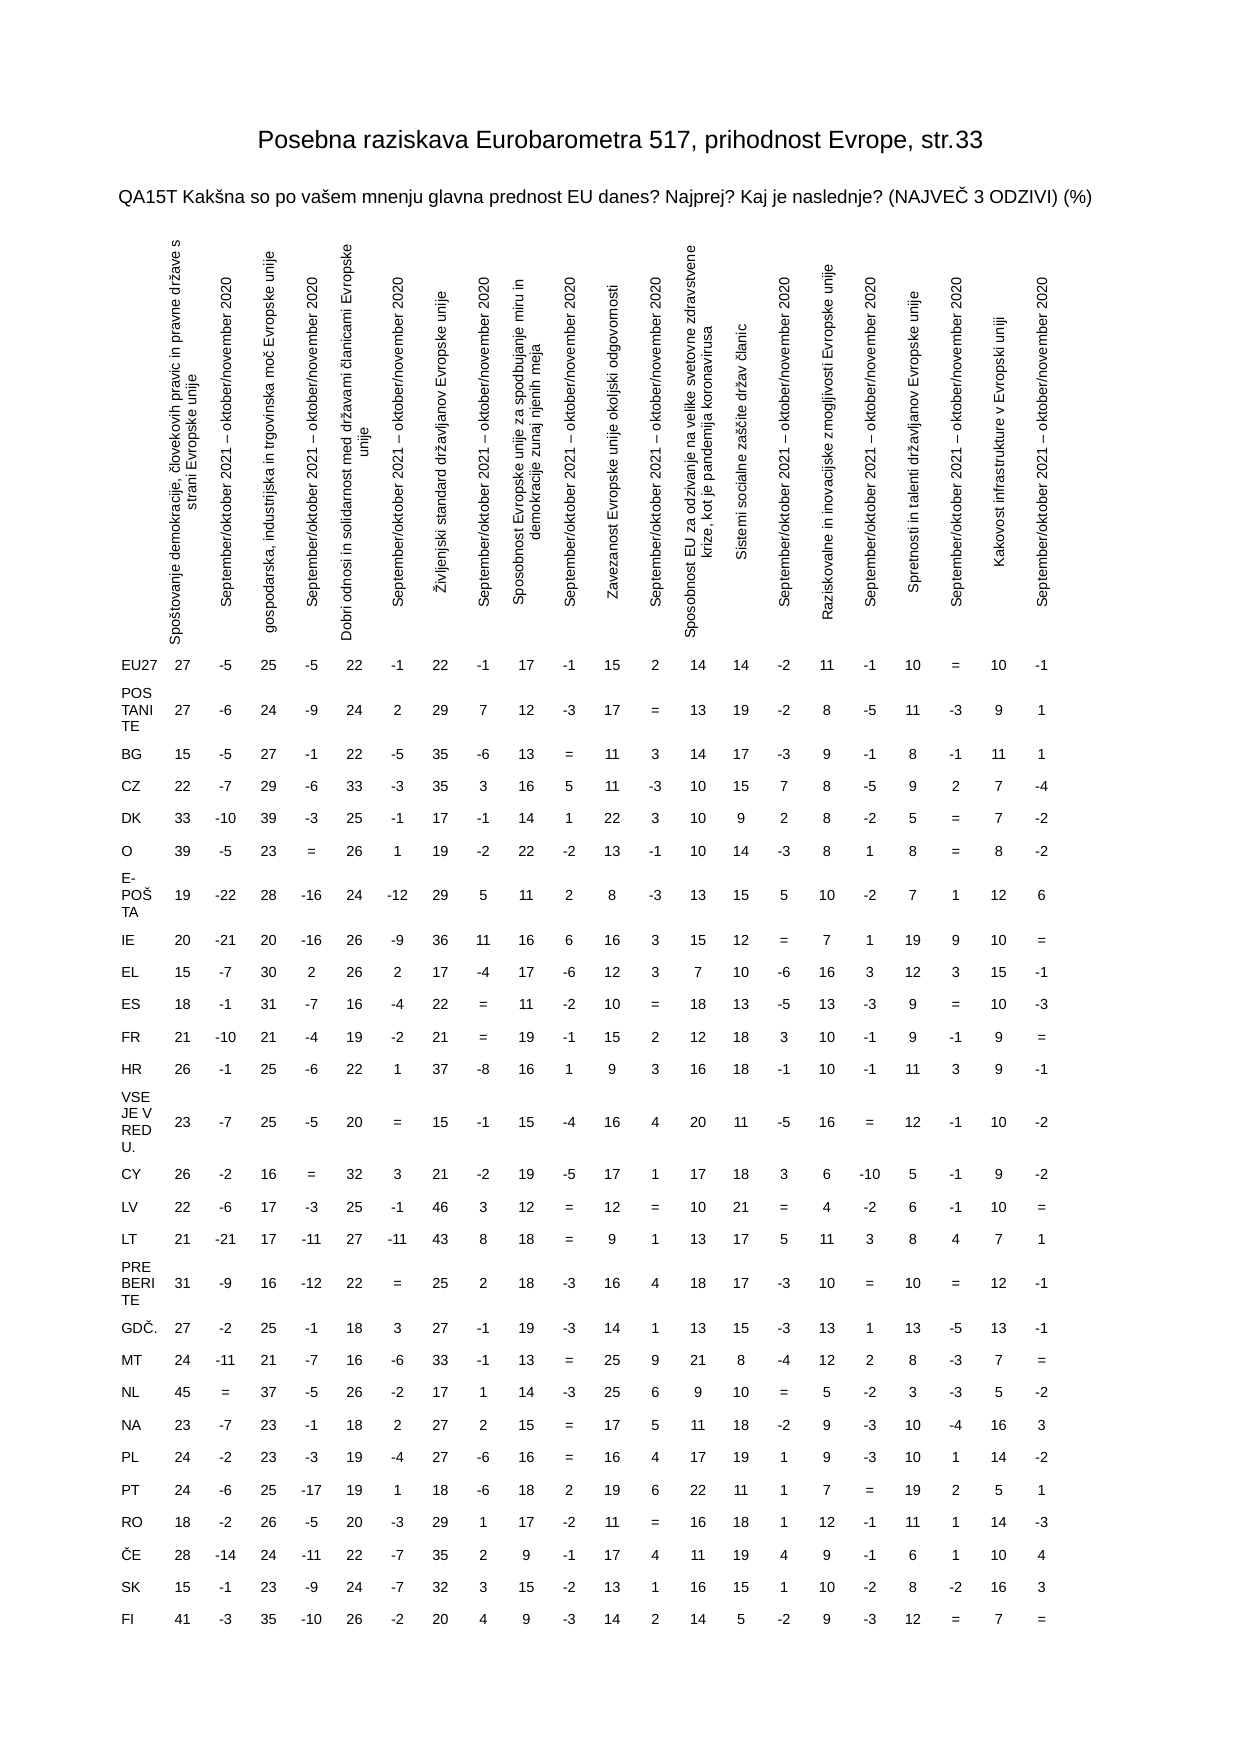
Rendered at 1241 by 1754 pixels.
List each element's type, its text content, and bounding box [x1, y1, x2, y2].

table_cell ES [118, 988, 161, 1021]
table_cell IE [118, 923, 161, 956]
table_cell 14 [505, 803, 548, 835]
table_cell -6 [204, 1474, 247, 1506]
table_cell PREBERITE [118, 1255, 161, 1312]
table_cell -2 [934, 1571, 977, 1603]
table_cell -3 [548, 1255, 591, 1312]
table_cell 29 [419, 681, 462, 738]
table_cell 3 [634, 738, 676, 770]
table_cell 45 [161, 1376, 204, 1409]
table_cell 12 [591, 1191, 633, 1223]
table_cell -6 [290, 1053, 333, 1085]
table_cell = [762, 1191, 805, 1223]
table_cell 15 [676, 923, 719, 956]
table_cell -7 [204, 956, 247, 988]
table_cell 3 [462, 770, 504, 802]
table_cell 3 [634, 1053, 676, 1085]
table_cell 5 [634, 1409, 676, 1441]
table_cell -1 [1020, 1255, 1063, 1312]
table_cell BG [118, 738, 161, 770]
table_cell -2 [204, 1158, 247, 1191]
table_cell 13 [805, 988, 848, 1021]
table_cell 21 [161, 1021, 204, 1053]
table_cell 2 [934, 770, 977, 802]
table_cell 17 [676, 1441, 719, 1473]
table_cell PL [118, 1441, 161, 1473]
table_cell 2 [462, 1538, 504, 1571]
table_cell 7 [977, 1603, 1020, 1636]
table_cell 3 [762, 1021, 805, 1053]
table_cell -5 [376, 738, 419, 770]
table_cell -1 [204, 1053, 247, 1085]
table_cell -4 [1020, 770, 1063, 802]
table_header September/oktober 2021 – oktober/november 2020 [848, 236, 891, 649]
table_cell 39 [247, 803, 290, 835]
table_cell 21 [676, 1344, 719, 1376]
table_cell 3 [934, 1053, 977, 1085]
table_cell -2 [548, 1571, 591, 1603]
table_cell 3 [762, 1158, 805, 1191]
table_cell 7 [462, 681, 504, 738]
table_cell -4 [548, 1085, 591, 1158]
table_cell ČE [118, 1538, 161, 1571]
table_cell 25 [591, 1344, 633, 1376]
table_cell 15 [419, 1085, 462, 1158]
table_cell 19 [891, 1474, 934, 1506]
table_cell 12 [977, 1255, 1020, 1312]
table_cell 9 [977, 1053, 1020, 1085]
table_cell 12 [891, 1085, 934, 1158]
table_cell -7 [376, 1571, 419, 1603]
table_cell = [290, 835, 333, 867]
table_cell 18 [719, 1021, 762, 1053]
table_cell -1 [548, 649, 591, 681]
table_cell -6 [762, 956, 805, 988]
table_cell 10 [805, 1053, 848, 1085]
table_cell 20 [161, 923, 204, 956]
table_cell 11 [462, 923, 504, 956]
table_cell -2 [762, 1603, 805, 1636]
table_cell -3 [548, 1312, 591, 1344]
table_cell 24 [333, 1571, 376, 1603]
table_cell -3 [634, 770, 676, 802]
table_cell 7 [977, 770, 1020, 802]
table_cell -11 [290, 1538, 333, 1571]
table_cell 7 [977, 1223, 1020, 1255]
table_cell 16 [505, 923, 548, 956]
table_cell -2 [848, 1191, 891, 1223]
table_cell -2 [1020, 1376, 1063, 1409]
table_cell 13 [977, 1312, 1020, 1344]
table_cell 2 [462, 1255, 504, 1312]
table_cell 9 [891, 770, 934, 802]
table_cell 5 [462, 867, 504, 923]
table_cell -3 [934, 681, 977, 738]
table_cell 10 [591, 988, 633, 1021]
table_cell = [462, 1021, 504, 1053]
table_cell 17 [591, 681, 633, 738]
table_cell -6 [462, 1474, 504, 1506]
table_cell 18 [333, 1409, 376, 1441]
table_cell 10 [977, 988, 1020, 1021]
table_cell = [848, 1085, 891, 1158]
table_cell = [548, 738, 591, 770]
table_cell 25 [333, 803, 376, 835]
table_cell 3 [1020, 1409, 1063, 1441]
table_cell 8 [462, 1223, 504, 1255]
table_cell = [634, 988, 676, 1021]
table_cell -10 [290, 1603, 333, 1636]
table_cell 9 [505, 1603, 548, 1636]
table_cell 11 [591, 738, 633, 770]
table_cell 11 [591, 1506, 633, 1538]
table_cell 14 [977, 1441, 1020, 1473]
table_cell 20 [333, 1085, 376, 1158]
table_cell 1 [548, 803, 591, 835]
table_cell 5 [719, 1603, 762, 1636]
table_cell 14 [505, 1376, 548, 1409]
table_cell 22 [333, 1255, 376, 1312]
table_cell 8 [805, 681, 848, 738]
table_cell 13 [676, 1312, 719, 1344]
table_cell -3 [848, 1409, 891, 1441]
table_cell 12 [805, 1344, 848, 1376]
table_cell 23 [161, 1085, 204, 1158]
table_cell = [848, 1474, 891, 1506]
table_cell 21 [719, 1191, 762, 1223]
table_cell 12 [676, 1021, 719, 1053]
table_cell 25 [333, 1191, 376, 1223]
table_cell -5 [290, 1376, 333, 1409]
table_cell 9 [676, 1376, 719, 1409]
table_cell 1 [762, 1506, 805, 1538]
table_cell 35 [419, 770, 462, 802]
table_cell -21 [204, 923, 247, 956]
table_cell 1 [934, 1538, 977, 1571]
table_cell 3 [634, 956, 676, 988]
table_cell 29 [247, 770, 290, 802]
table_cell -5 [204, 649, 247, 681]
table_header September/oktober 2021 – oktober/november 2020 [548, 236, 591, 649]
table_cell 22 [161, 1191, 204, 1223]
table_cell -9 [376, 923, 419, 956]
table_cell CY [118, 1158, 161, 1191]
table_cell 5 [548, 770, 591, 802]
table_cell 2 [376, 681, 419, 738]
table_cell 1 [848, 923, 891, 956]
table_cell 27 [247, 738, 290, 770]
table_cell 3 [891, 1376, 934, 1409]
table_cell 7 [977, 803, 1020, 835]
table_cell -3 [634, 867, 676, 923]
table_cell = [204, 1376, 247, 1409]
table_cell -7 [204, 1409, 247, 1441]
table_cell 12 [505, 1191, 548, 1223]
table_header September/oktober 2021 – oktober/november 2020 [204, 236, 247, 649]
table_cell 22 [419, 988, 462, 1021]
table_cell 13 [719, 988, 762, 1021]
table_cell 41 [161, 1603, 204, 1636]
table_cell -5 [848, 681, 891, 738]
table_cell 22 [161, 770, 204, 802]
table_cell 26 [247, 1506, 290, 1538]
table_header [118, 236, 161, 649]
table_header September/oktober 2021 – oktober/november 2020 [762, 236, 805, 649]
table_cell 8 [977, 835, 1020, 867]
table_cell PT [118, 1474, 161, 1506]
table_cell 9 [805, 1538, 848, 1571]
table_cell 1 [634, 1312, 676, 1344]
table_cell 16 [805, 956, 848, 988]
table_cell 19 [591, 1474, 633, 1506]
table_cell 14 [676, 649, 719, 681]
table_cell 7 [762, 770, 805, 802]
table_cell -2 [548, 835, 591, 867]
table_cell 8 [591, 867, 633, 923]
table_cell 16 [676, 1053, 719, 1085]
table_header Spretnosti in talenti državljanov Evropske unije [891, 236, 934, 649]
table_cell 22 [333, 1053, 376, 1085]
table_cell 18 [719, 1053, 762, 1085]
table_cell 23 [247, 1409, 290, 1441]
table_cell -4 [376, 988, 419, 1021]
table_cell -10 [204, 803, 247, 835]
table_cell 17 [247, 1191, 290, 1223]
table_cell -7 [290, 988, 333, 1021]
table_cell 22 [333, 738, 376, 770]
table_cell MT [118, 1344, 161, 1376]
table_cell 2 [462, 1409, 504, 1441]
table_cell = [548, 1409, 591, 1441]
table_cell = [376, 1085, 419, 1158]
table_cell 9 [805, 738, 848, 770]
table_cell 13 [805, 1312, 848, 1344]
table_cell 28 [247, 867, 290, 923]
table_cell DK [118, 803, 161, 835]
table_cell -1 [934, 1085, 977, 1158]
table_cell -1 [848, 738, 891, 770]
table_cell 15 [161, 956, 204, 988]
table_cell 19 [505, 1312, 548, 1344]
table_cell 15 [719, 770, 762, 802]
table_cell LV [118, 1191, 161, 1223]
table_cell 16 [676, 1506, 719, 1538]
table_cell 17 [719, 738, 762, 770]
table_cell 27 [419, 1409, 462, 1441]
table_cell 10 [805, 867, 848, 923]
table_cell 16 [591, 923, 633, 956]
table_cell 16 [591, 1441, 633, 1473]
table_cell 11 [505, 988, 548, 1021]
table_cell 12 [891, 956, 934, 988]
table_cell = [762, 1376, 805, 1409]
table_cell 16 [333, 988, 376, 1021]
table_cell 12 [977, 867, 1020, 923]
table_cell LT [118, 1223, 161, 1255]
table_cell 13 [505, 1344, 548, 1376]
table_cell RO [118, 1506, 161, 1538]
table_header Raziskovalne in inovacijske zmogljivosti Evropske unije [805, 236, 848, 649]
table_cell 21 [247, 1021, 290, 1053]
table_cell -10 [204, 1021, 247, 1053]
table_cell -3 [290, 1191, 333, 1223]
table_cell 15 [591, 1021, 633, 1053]
table_cell -2 [204, 1312, 247, 1344]
table_cell -2 [848, 867, 891, 923]
table_cell 2 [634, 1603, 676, 1636]
table_cell 13 [505, 738, 548, 770]
table_cell -5 [762, 1085, 805, 1158]
table_cell -6 [462, 1441, 504, 1473]
table_cell = [376, 1255, 419, 1312]
table_cell 13 [591, 1571, 633, 1603]
table_cell 25 [419, 1255, 462, 1312]
table_cell 3 [934, 956, 977, 988]
table_cell -7 [290, 1344, 333, 1376]
table_cell VSE JE V REDU. [118, 1085, 161, 1158]
table_cell 11 [891, 1053, 934, 1085]
table_cell 22 [676, 1474, 719, 1506]
table_cell -1 [848, 1506, 891, 1538]
table_cell 17 [591, 1538, 633, 1571]
table_cell -9 [290, 1571, 333, 1603]
table_cell 10 [676, 770, 719, 802]
table_cell SK [118, 1571, 161, 1603]
table_cell -3 [762, 1255, 805, 1312]
table_cell -2 [548, 988, 591, 1021]
table_cell 12 [805, 1506, 848, 1538]
table_cell 10 [891, 1255, 934, 1312]
table_cell -5 [548, 1158, 591, 1191]
table_cell 1 [762, 1571, 805, 1603]
table_header Spoštovanje demokracije, človekovih pravic in pravne države s strani Evropske unije [161, 236, 204, 649]
table_cell 1 [934, 1441, 977, 1473]
table_cell FR [118, 1021, 161, 1053]
table_cell -5 [762, 988, 805, 1021]
table_cell HR [118, 1053, 161, 1085]
table_header Zavezanost Evropske unije okoljski odgovornosti [591, 236, 633, 649]
table_cell 12 [891, 1603, 934, 1636]
table_cell 28 [161, 1538, 204, 1571]
table_cell = [1020, 1344, 1063, 1376]
table_cell 29 [419, 867, 462, 923]
table_cell 4 [1020, 1538, 1063, 1571]
table_cell = [290, 1158, 333, 1191]
table_cell -4 [290, 1021, 333, 1053]
table_cell 17 [419, 956, 462, 988]
table_header September/oktober 2021 – oktober/november 2020 [634, 236, 676, 649]
table_cell -7 [376, 1538, 419, 1571]
table_cell -5 [204, 835, 247, 867]
table_cell -1 [1020, 649, 1063, 681]
table_cell 14 [719, 835, 762, 867]
table_cell 11 [891, 1506, 934, 1538]
table_cell 10 [891, 649, 934, 681]
table_cell EL [118, 956, 161, 988]
table_cell 21 [161, 1223, 204, 1255]
table_cell 23 [247, 1571, 290, 1603]
table_cell 22 [591, 803, 633, 835]
table_cell 10 [719, 956, 762, 988]
table_cell 8 [891, 835, 934, 867]
table_cell 6 [891, 1191, 934, 1223]
table_cell 9 [805, 1603, 848, 1636]
table_cell 37 [247, 1376, 290, 1409]
table_cell -1 [934, 738, 977, 770]
table_cell 4 [805, 1191, 848, 1223]
table_cell 11 [977, 738, 1020, 770]
table_cell -1 [462, 1344, 504, 1376]
table_header Dobri odnosi in solidarnost med državami članicami Evropske unije [333, 236, 376, 649]
table_cell 2 [290, 956, 333, 988]
table_cell -14 [204, 1538, 247, 1571]
table_cell 22 [333, 649, 376, 681]
table_cell -5 [290, 1085, 333, 1158]
table_cell 8 [805, 835, 848, 867]
table_cell -1 [762, 1053, 805, 1085]
table_cell 19 [505, 1021, 548, 1053]
table_cell 10 [805, 1571, 848, 1603]
table_cell 18 [161, 1506, 204, 1538]
table_cell = [634, 681, 676, 738]
table_cell 8 [891, 1223, 934, 1255]
table_cell 11 [676, 1409, 719, 1441]
table_cell -2 [848, 1376, 891, 1409]
table_cell -1 [462, 803, 504, 835]
table_cell -12 [376, 867, 419, 923]
table_cell 14 [676, 738, 719, 770]
table_cell 21 [419, 1158, 462, 1191]
table_cell 1 [762, 1441, 805, 1473]
table_cell 31 [247, 988, 290, 1021]
table_cell 19 [419, 835, 462, 867]
table_cell = [934, 803, 977, 835]
table_cell 5 [891, 803, 934, 835]
table_cell 8 [891, 1571, 934, 1603]
table_cell 27 [333, 1223, 376, 1255]
table_cell 5 [762, 1223, 805, 1255]
table_cell 10 [977, 923, 1020, 956]
table_cell 6 [634, 1474, 676, 1506]
table_cell 35 [247, 1603, 290, 1636]
table_cell -11 [376, 1223, 419, 1255]
table_cell 2 [376, 1409, 419, 1441]
table_cell -3 [762, 738, 805, 770]
table_cell 17 [419, 1376, 462, 1409]
table_cell 12 [591, 956, 633, 988]
table_cell 17 [247, 1223, 290, 1255]
table_cell 10 [719, 1376, 762, 1409]
table_cell 15 [977, 956, 1020, 988]
table_cell -1 [1020, 1312, 1063, 1344]
table_cell 1 [762, 1474, 805, 1506]
table_cell 19 [333, 1021, 376, 1053]
table_cell -4 [934, 1409, 977, 1441]
table_cell 1 [462, 1376, 504, 1409]
table_cell 17 [505, 956, 548, 988]
table_cell -3 [762, 1312, 805, 1344]
table_cell -6 [290, 770, 333, 802]
table_cell -1 [376, 803, 419, 835]
table_cell 9 [891, 988, 934, 1021]
table_cell -4 [462, 956, 504, 988]
table_cell 15 [161, 1571, 204, 1603]
table_cell NL [118, 1376, 161, 1409]
table_cell = [762, 923, 805, 956]
table_cell 8 [891, 1344, 934, 1376]
table_cell 18 [505, 1255, 548, 1312]
table_cell 16 [505, 1053, 548, 1085]
table_cell -4 [376, 1441, 419, 1473]
table_cell 19 [719, 1538, 762, 1571]
table_cell 13 [676, 867, 719, 923]
table_cell -2 [548, 1506, 591, 1538]
table_cell 15 [591, 649, 633, 681]
table_cell 25 [591, 1376, 633, 1409]
table_cell 3 [376, 1158, 419, 1191]
table_cell 4 [634, 1085, 676, 1158]
table_cell 6 [1020, 867, 1063, 923]
table_cell 19 [333, 1474, 376, 1506]
table_cell -4 [762, 1344, 805, 1376]
table_cell -8 [462, 1053, 504, 1085]
table_cell 3 [634, 923, 676, 956]
table_cell -1 [848, 1053, 891, 1085]
table_cell -1 [376, 1191, 419, 1223]
table_cell = [1020, 923, 1063, 956]
table_cell 26 [333, 956, 376, 988]
table_cell -6 [204, 681, 247, 738]
table_cell 17 [505, 1506, 548, 1538]
table_cell E-POŠTA [118, 867, 161, 923]
table_header September/oktober 2021 – oktober/november 2020 [934, 236, 977, 649]
table_cell -5 [204, 738, 247, 770]
table_cell 3 [462, 1191, 504, 1223]
table_cell -1 [462, 1312, 504, 1344]
table_cell -3 [934, 1376, 977, 1409]
table_cell -2 [848, 803, 891, 835]
table_cell 33 [161, 803, 204, 835]
table_cell 1 [1020, 681, 1063, 738]
table_cell 20 [333, 1506, 376, 1538]
table_cell -2 [462, 1158, 504, 1191]
table_cell 4 [634, 1441, 676, 1473]
text QA15T Kakšna so po vašem mnenju glavna prednost EU danes? Najprej? Kaj je naslednje? (NAJVEČ 3 ODZIVI) (%) [118, 186, 1122, 208]
table_cell -1 [634, 835, 676, 867]
table_cell -1 [1020, 956, 1063, 988]
table_cell -6 [204, 1191, 247, 1223]
table_cell 24 [333, 681, 376, 738]
table_cell -3 [290, 803, 333, 835]
table_cell -2 [1020, 803, 1063, 835]
table_cell 21 [247, 1344, 290, 1376]
table_cell -6 [376, 1344, 419, 1376]
table_cell 9 [891, 1021, 934, 1053]
table_cell 1 [634, 1571, 676, 1603]
table_cell 18 [719, 1506, 762, 1538]
table_cell -12 [290, 1255, 333, 1312]
table_cell -7 [204, 1085, 247, 1158]
table_cell 43 [419, 1223, 462, 1255]
table_cell 16 [505, 1441, 548, 1473]
table_cell 2 [848, 1344, 891, 1376]
table_cell 25 [247, 1312, 290, 1344]
table_cell 9 [505, 1538, 548, 1571]
table_cell 2 [634, 649, 676, 681]
table_cell 2 [934, 1474, 977, 1506]
table_cell 19 [891, 923, 934, 956]
table_cell 9 [805, 1441, 848, 1473]
table_cell 10 [977, 1085, 1020, 1158]
table_cell 18 [333, 1312, 376, 1344]
table_cell POSTANITE [118, 681, 161, 738]
table_cell 8 [805, 770, 848, 802]
table_header Sposobnost EU za odzivanje na velike svetovne zdravstvene krize, kot je pandemija koronavirusa [676, 236, 719, 649]
table_cell -3 [204, 1603, 247, 1636]
table_cell 24 [161, 1441, 204, 1473]
table_cell 35 [419, 738, 462, 770]
table_cell 3 [848, 1223, 891, 1255]
table_header September/oktober 2021 – oktober/november 2020 [290, 236, 333, 649]
table_cell 25 [247, 1474, 290, 1506]
table_cell 10 [891, 1409, 934, 1441]
table_cell 19 [333, 1441, 376, 1473]
table_header September/oktober 2021 – oktober/november 2020 [376, 236, 419, 649]
table_cell -6 [462, 738, 504, 770]
table_cell -3 [1020, 988, 1063, 1021]
table_cell -2 [762, 649, 805, 681]
table_cell 11 [719, 1474, 762, 1506]
table_cell -2 [376, 1603, 419, 1636]
table_cell -3 [848, 988, 891, 1021]
table_cell 15 [719, 867, 762, 923]
table_cell -3 [376, 1506, 419, 1538]
table_cell 7 [805, 1474, 848, 1506]
table_cell 14 [676, 1603, 719, 1636]
table_cell -1 [204, 988, 247, 1021]
table_cell 27 [161, 681, 204, 738]
table_cell 22 [419, 649, 462, 681]
table_cell = [1020, 1603, 1063, 1636]
table_cell 4 [934, 1223, 977, 1255]
table_cell 17 [419, 803, 462, 835]
table_cell 10 [977, 1538, 1020, 1571]
table_cell 13 [676, 681, 719, 738]
table_cell 26 [333, 1376, 376, 1409]
table_cell 18 [505, 1223, 548, 1255]
table_cell 15 [505, 1409, 548, 1441]
table_cell -5 [848, 770, 891, 802]
table_cell -16 [290, 867, 333, 923]
table_cell 14 [719, 649, 762, 681]
table_cell -3 [1020, 1506, 1063, 1538]
table_cell 9 [591, 1053, 633, 1085]
table_cell 15 [719, 1571, 762, 1603]
table_cell = [848, 1255, 891, 1312]
table_cell -2 [848, 1571, 891, 1603]
table_cell -1 [1020, 1053, 1063, 1085]
table_cell 14 [977, 1506, 1020, 1538]
table_cell 9 [977, 1158, 1020, 1191]
table_cell 1 [1020, 1474, 1063, 1506]
table_cell 12 [505, 681, 548, 738]
table_cell -1 [848, 1538, 891, 1571]
table_cell 2 [376, 956, 419, 988]
table_cell -11 [204, 1344, 247, 1376]
table_cell 1 [848, 835, 891, 867]
table_cell 11 [505, 867, 548, 923]
table_cell 13 [891, 1312, 934, 1344]
table_cell 9 [634, 1344, 676, 1376]
table_cell 2 [762, 803, 805, 835]
table_cell 35 [419, 1538, 462, 1571]
table_cell CZ [118, 770, 161, 802]
table_cell 15 [719, 1312, 762, 1344]
table_cell 18 [676, 988, 719, 1021]
table_cell 27 [161, 649, 204, 681]
table_cell 26 [161, 1053, 204, 1085]
table_cell 15 [161, 738, 204, 770]
table_cell 9 [934, 923, 977, 956]
table_cell 1 [634, 1158, 676, 1191]
table_cell 46 [419, 1191, 462, 1223]
table_cell -1 [548, 1538, 591, 1571]
table_cell -1 [934, 1021, 977, 1053]
table_cell 15 [505, 1085, 548, 1158]
table_cell 32 [333, 1158, 376, 1191]
table_cell 26 [333, 923, 376, 956]
table_cell 32 [419, 1571, 462, 1603]
table_cell -5 [934, 1312, 977, 1344]
table_cell 24 [161, 1344, 204, 1376]
table_cell -5 [290, 1506, 333, 1538]
table_cell 20 [676, 1085, 719, 1158]
table_cell 25 [247, 1053, 290, 1085]
table_cell 5 [805, 1376, 848, 1409]
table_cell 5 [977, 1376, 1020, 1409]
table_cell 10 [977, 1191, 1020, 1223]
table_cell -3 [548, 1376, 591, 1409]
table_cell = [548, 1441, 591, 1473]
table_cell -2 [204, 1506, 247, 1538]
table_cell -1 [934, 1158, 977, 1191]
table_cell -3 [548, 1603, 591, 1636]
table_cell -2 [1020, 1441, 1063, 1473]
table_cell 9 [805, 1409, 848, 1441]
table_cell 1 [848, 1312, 891, 1344]
table_cell 1 [548, 1053, 591, 1085]
table_cell = [934, 988, 977, 1021]
table_cell 27 [419, 1441, 462, 1473]
table_cell 1 [1020, 738, 1063, 770]
table_cell -1 [548, 1021, 591, 1053]
table_cell 26 [333, 1603, 376, 1636]
table_cell -3 [548, 681, 591, 738]
table_cell 4 [634, 1255, 676, 1312]
table_cell -7 [204, 770, 247, 802]
table_cell -3 [290, 1441, 333, 1473]
table_cell = [548, 1191, 591, 1223]
table_cell -1 [934, 1191, 977, 1223]
table_cell 6 [891, 1538, 934, 1571]
table_cell -3 [376, 770, 419, 802]
table_cell 10 [891, 1441, 934, 1473]
table_cell 16 [805, 1085, 848, 1158]
table_cell 4 [462, 1603, 504, 1636]
table_cell 11 [719, 1085, 762, 1158]
table_cell -16 [290, 923, 333, 956]
table_cell 17 [591, 1409, 633, 1441]
table_cell 1 [634, 1223, 676, 1255]
table_cell 3 [634, 803, 676, 835]
table_cell FI [118, 1603, 161, 1636]
table_cell 11 [591, 770, 633, 802]
table_cell 30 [247, 956, 290, 988]
table_cell -1 [848, 649, 891, 681]
table_cell 10 [676, 803, 719, 835]
table_cell -2 [1020, 1158, 1063, 1191]
table_cell -2 [376, 1376, 419, 1409]
table_cell 13 [676, 1223, 719, 1255]
table_header September/oktober 2021 – oktober/november 2020 [1020, 236, 1063, 649]
table_cell 22 [333, 1538, 376, 1571]
table_cell 27 [161, 1312, 204, 1344]
table_cell 22 [505, 835, 548, 867]
table_header gospodarska, industrijska in trgovinska moč Evropske unije [247, 236, 290, 649]
table_cell 7 [977, 1344, 1020, 1376]
table_cell 25 [247, 649, 290, 681]
table_cell -2 [462, 835, 504, 867]
table_cell 17 [719, 1223, 762, 1255]
table_cell -11 [290, 1223, 333, 1255]
table_cell 3 [376, 1312, 419, 1344]
table_cell 17 [505, 649, 548, 681]
table_cell 1 [376, 1474, 419, 1506]
table_cell 18 [719, 1158, 762, 1191]
table_cell -6 [548, 956, 591, 988]
table_cell = [548, 1223, 591, 1255]
table_cell 17 [719, 1255, 762, 1312]
table_cell 20 [247, 923, 290, 956]
table_cell -9 [290, 681, 333, 738]
table_cell 4 [762, 1538, 805, 1571]
table_cell 9 [719, 803, 762, 835]
table_cell 24 [161, 1474, 204, 1506]
table_cell 15 [505, 1571, 548, 1603]
table_cell 2 [634, 1021, 676, 1053]
table_cell 36 [419, 923, 462, 956]
table_cell -1 [462, 1085, 504, 1158]
table_cell 1 [934, 1506, 977, 1538]
table_header Sistemi socialne zaščite držav članic [719, 236, 762, 649]
table_cell -3 [848, 1441, 891, 1473]
table_cell -2 [376, 1021, 419, 1053]
table_cell 19 [161, 867, 204, 923]
table_cell 1 [462, 1506, 504, 1538]
table_cell = [1020, 1021, 1063, 1053]
table_cell O [118, 835, 161, 867]
table_cell -1 [290, 1312, 333, 1344]
table_cell 2 [548, 1474, 591, 1506]
table_cell 7 [805, 923, 848, 956]
table_cell 33 [419, 1344, 462, 1376]
table_cell 16 [591, 1085, 633, 1158]
table_cell 19 [505, 1158, 548, 1191]
table_cell 25 [247, 1085, 290, 1158]
table_cell 19 [719, 681, 762, 738]
table_cell = [934, 1255, 977, 1312]
table_cell 3 [462, 1571, 504, 1603]
table_cell 11 [805, 649, 848, 681]
table_cell -17 [290, 1474, 333, 1506]
table_cell -2 [1020, 835, 1063, 867]
table_cell 17 [591, 1158, 633, 1191]
table_cell -1 [376, 649, 419, 681]
table_cell 7 [676, 956, 719, 988]
table_cell 23 [247, 1441, 290, 1473]
table_cell EU27 [118, 649, 161, 681]
table_cell 1 [1020, 1223, 1063, 1255]
table_cell 8 [891, 738, 934, 770]
table_cell 23 [247, 835, 290, 867]
table_cell -2 [204, 1441, 247, 1473]
table_cell 3 [848, 956, 891, 988]
table_cell 10 [805, 1255, 848, 1312]
table_cell 18 [419, 1474, 462, 1506]
table_cell 13 [591, 835, 633, 867]
table_cell 31 [161, 1255, 204, 1312]
table_cell -3 [848, 1603, 891, 1636]
table_cell 19 [719, 1441, 762, 1473]
table_cell -2 [1020, 1085, 1063, 1158]
table_cell 18 [676, 1255, 719, 1312]
table_cell 27 [419, 1312, 462, 1344]
table_cell 16 [676, 1571, 719, 1603]
table_cell GDČ. [118, 1312, 161, 1344]
table_cell NA [118, 1409, 161, 1441]
table_header Kakovost infrastrukture v Evropski uniji [977, 236, 1020, 649]
table_cell -1 [204, 1571, 247, 1603]
table_cell 9 [977, 1021, 1020, 1053]
table_cell 26 [333, 835, 376, 867]
table_cell -5 [290, 649, 333, 681]
table_cell 39 [161, 835, 204, 867]
table_cell 1 [376, 835, 419, 867]
table_cell 10 [676, 1191, 719, 1223]
table_cell 12 [719, 923, 762, 956]
table_cell 8 [719, 1344, 762, 1376]
table_cell = [634, 1191, 676, 1223]
table_cell 14 [591, 1603, 633, 1636]
table_cell -2 [762, 1409, 805, 1441]
table_header Sposobnost Evropske unije za spodbujanje miru in demokracije zunaj njenih meja [505, 236, 548, 649]
table_cell 24 [247, 681, 290, 738]
table_header September/oktober 2021 – oktober/november 2020 [462, 236, 504, 649]
table_cell 16 [591, 1255, 633, 1312]
table_cell 16 [977, 1571, 1020, 1603]
table_cell 9 [591, 1223, 633, 1255]
table_cell -3 [934, 1344, 977, 1376]
table_cell = [462, 988, 504, 1021]
table_cell 8 [805, 803, 848, 835]
table_cell 6 [634, 1376, 676, 1409]
table_cell 16 [333, 1344, 376, 1376]
table_cell 26 [161, 1158, 204, 1191]
table_cell 9 [977, 681, 1020, 738]
table_cell = [934, 1603, 977, 1636]
table_cell -9 [204, 1255, 247, 1312]
table_cell -1 [290, 738, 333, 770]
table_cell 24 [333, 867, 376, 923]
table_cell 16 [247, 1255, 290, 1312]
table_cell -1 [462, 649, 504, 681]
table_cell = [934, 649, 977, 681]
table_cell 6 [548, 923, 591, 956]
table_cell 5 [977, 1474, 1020, 1506]
table_cell 10 [977, 649, 1020, 681]
table_cell 7 [891, 867, 934, 923]
table_cell 16 [977, 1409, 1020, 1441]
table_cell 16 [247, 1158, 290, 1191]
table_cell 17 [676, 1158, 719, 1191]
table_cell = [934, 835, 977, 867]
table_cell 18 [505, 1474, 548, 1506]
table_cell 18 [719, 1409, 762, 1441]
table_cell = [548, 1344, 591, 1376]
table_cell -2 [762, 681, 805, 738]
table_cell 11 [676, 1538, 719, 1571]
table_cell 1 [376, 1053, 419, 1085]
table_cell 5 [891, 1158, 934, 1191]
table_cell 18 [161, 988, 204, 1021]
table_cell 11 [891, 681, 934, 738]
table_cell 16 [505, 770, 548, 802]
table_cell 24 [247, 1538, 290, 1571]
table_cell 10 [676, 835, 719, 867]
table_cell -3 [762, 835, 805, 867]
table_cell = [1020, 1191, 1063, 1223]
table_cell 29 [419, 1506, 462, 1538]
table_cell 2 [548, 867, 591, 923]
table_cell = [634, 1506, 676, 1538]
table_cell 23 [161, 1409, 204, 1441]
table_cell -1 [848, 1021, 891, 1053]
table_cell 11 [805, 1223, 848, 1255]
table_cell 3 [1020, 1571, 1063, 1603]
table_cell 20 [419, 1603, 462, 1636]
table_cell 33 [333, 770, 376, 802]
table_cell 14 [591, 1312, 633, 1344]
table_cell -10 [848, 1158, 891, 1191]
table_cell 6 [805, 1158, 848, 1191]
table_header Življenjski standard državljanov Evropske unije [419, 236, 462, 649]
table_cell -1 [290, 1409, 333, 1441]
table_cell 5 [762, 867, 805, 923]
table_cell 37 [419, 1053, 462, 1085]
table_cell -21 [204, 1223, 247, 1255]
table_cell 4 [634, 1538, 676, 1571]
table_cell 10 [805, 1021, 848, 1053]
table_cell -22 [204, 867, 247, 923]
table_cell 1 [934, 867, 977, 923]
table_cell 21 [419, 1021, 462, 1053]
